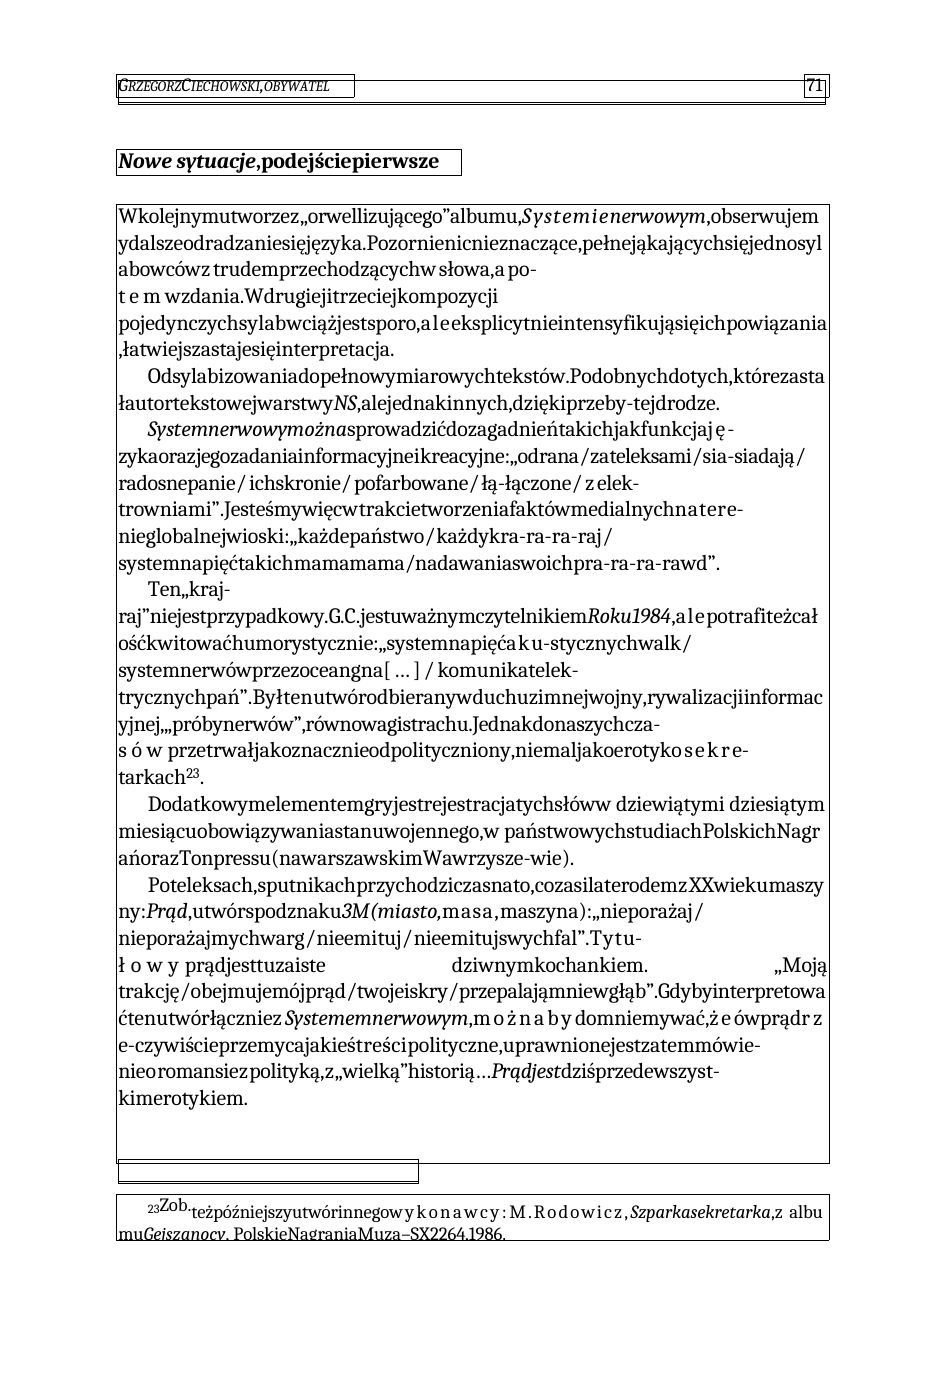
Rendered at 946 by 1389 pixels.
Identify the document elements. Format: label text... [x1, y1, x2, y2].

text Dodatkowymelementemgryjestrejestracjatychsłówwdziewiątymidziesiątymmiesiącuobowiązywaniastanuwojennego,wpaństwowychstudiachPolskichNagrańorazTonpressu(nawarszawskimWawrzysze-wie). [118, 792, 827, 871]
text GRZEGORZCIECHOWSKI,OBYWATEL [119, 81, 354, 96]
text Systemnerwowymożnasprowadzićdozagadnieńtakichjakfunkcjaję-zykaorazjegozadaniainformacyjneikreacyjne:„odrana/zateleksami/sia-siadają/radosnepanie/ichskronie/pofarbowane/łą-łączone/zelek-trowniami”.Jesteśmywięcwtrakcietworzeniafaktówmedialnychnatere-nieglobalnejwioski:„każdepaństwo/każdykra-ra-ra-raj/systemnapięćtakichmamamama/nadawaniaswoichpra-ra-ra-rawd”. [118, 417, 827, 576]
text [118, 75, 354, 80]
text Odsylabizowaniadopełnowymiarowychtekstów.Podobnychdotych,którezastałautortekstowejwarstwyNS,alejednakinnych,dziękiprzeby-tejdrodze. [118, 363, 827, 415]
text 71 [806, 75, 829, 96]
text Nowe sytuacje,podejściepierwsze [118, 150, 461, 173]
text Poteleksach,sputnikachprzychodziczasnato,cozasilaterodemzXXwiekumaszyny:Prąd,utwórspodznaku3M(miasto,masa,maszyna):„nieporażaj/nieporażajmychwarg/nieemituj/nieemitujswychfal”.Tytu-łowyprądjesttuzaiste dziwnymkochankiem. „Moją trakcję/obejmujemójprąd/twojeiskry/przepalająmniewgłąb”.GdybyinterpretowaćtenutwórłączniezSystememnerwowym,możnabydomniemywać,żeówprądrze-czywiścieprzemycajakieśtreścipolityczne,uprawnionejestzatemmówie-nieoromansiezpolityką,z„wielką”historią…Prądjestdziśprzedewszyst-kimerotykiem. [118, 873, 828, 1111]
text 23Zob.teżpóźniejszyutwórinnegowykonawcy:M.Rodowicz,Szparkasekretarka,zalbumuGejszanocy, PolskieNagraniaMuza–SX2264,1986. [118, 1195, 827, 1240]
text Ten„kraj-raj”niejestprzypadkowy.G.C.jestuważnymczytelnikiemRoku1984,alepotrafiteżcałośćkwitowaćhumorystycznie:„systemnapięćaku-stycznychwalk/systemnerwówprzezoceangna[…]/komunikatelek-trycznychpań”.Byłtenutwórodbieranywduchuzimnejwojny,rywalizacjiinformacyjnej,„próbynerwów”,równowagistrachu.Jednakdonaszychcza-sówprzetrwałjakoznacznieodpolityczniony,niemaljakoerotykosekre-tarkach23. [118, 577, 828, 790]
text Wkolejnymutworzez„orwellizującego”albumu,Systemienerwowym,obserwujemydalszeodradzaniesięjęzyka.Pozornienicnieznaczące,pełnejąkającychsięjednosylabowcówztrudemprzechodzącychwsłowa,apo-temwzdania.Wdrugiejitrzeciejkompozycji pojedynczychsylabwciążjestsporo,aleeksplicytnieintensyfikująsięichpowiązania,łatwiejszastajesięinterpretacja. [118, 205, 827, 362]
